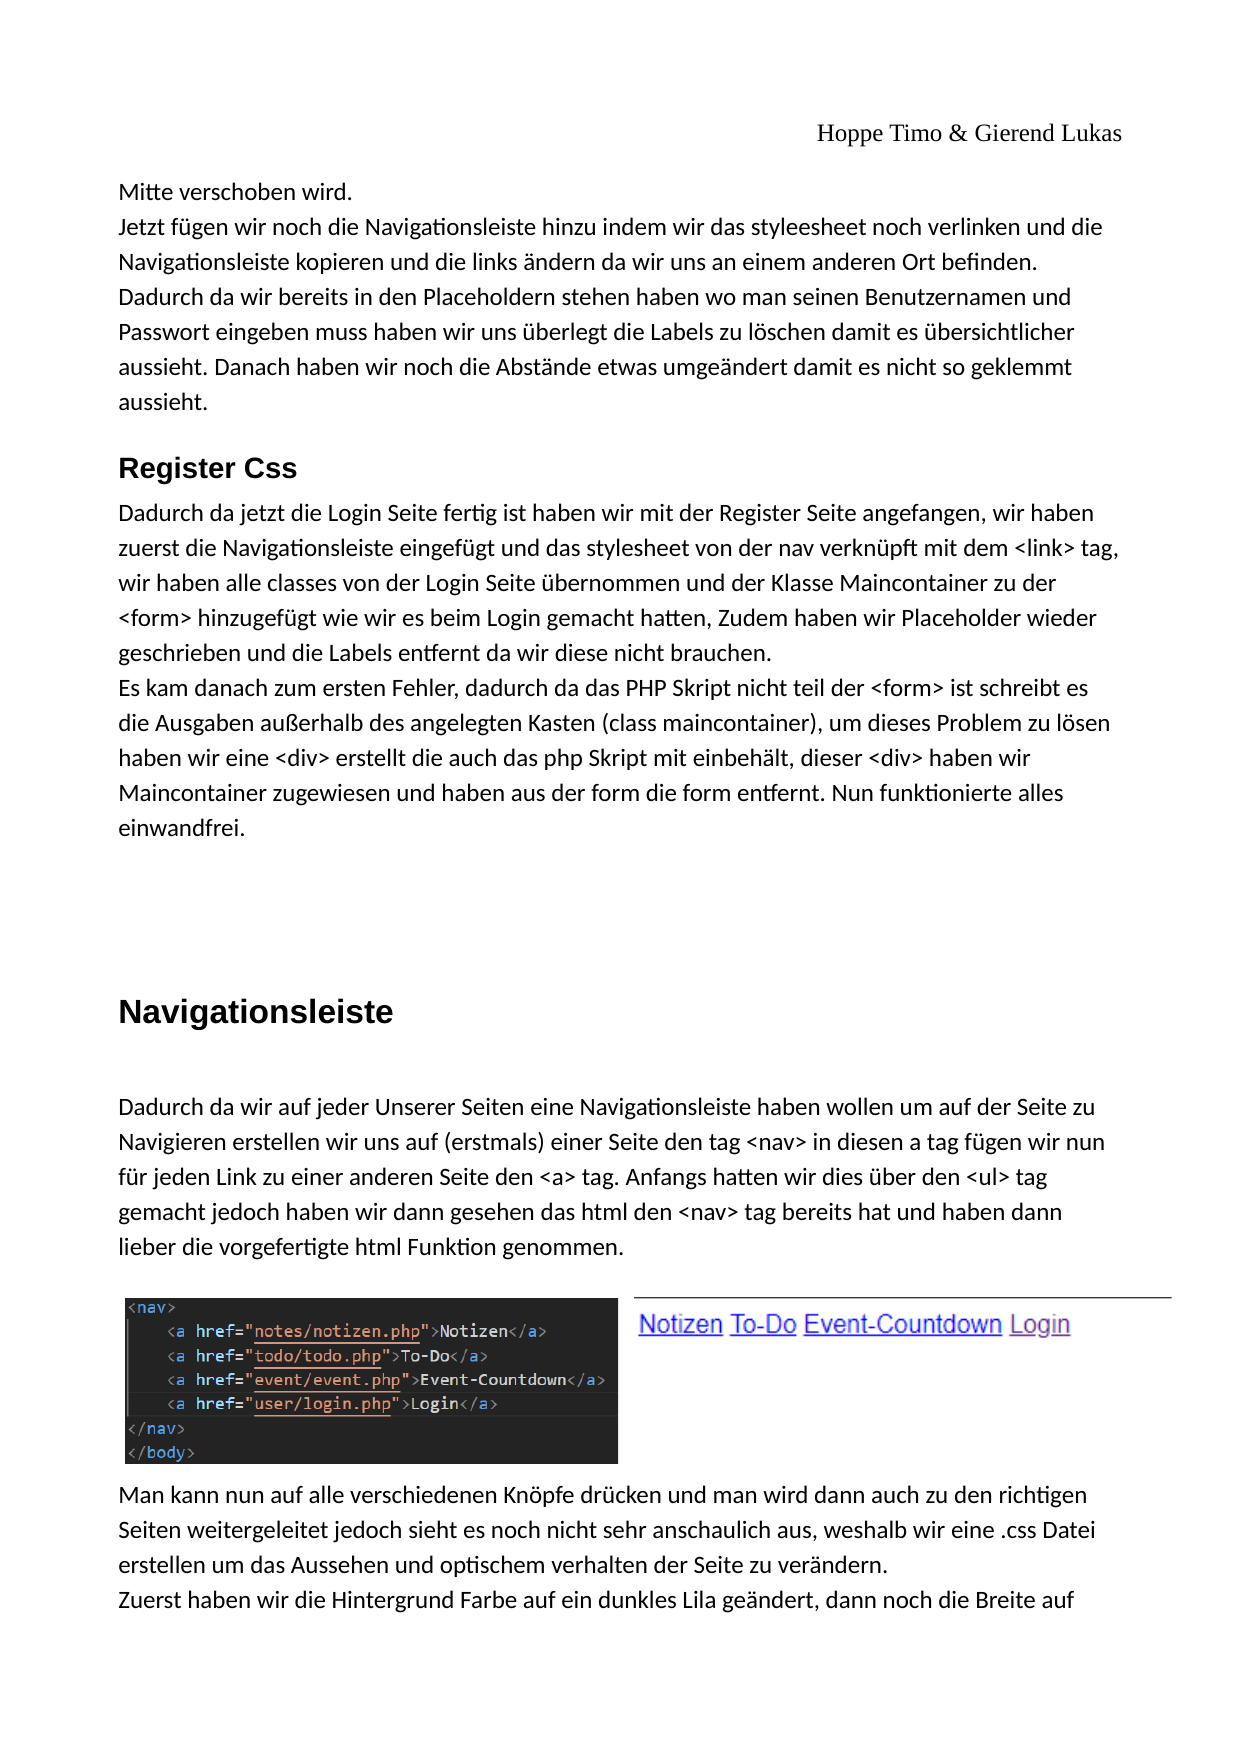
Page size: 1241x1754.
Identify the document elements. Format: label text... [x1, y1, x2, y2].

subtitle Register Css [118, 451, 1122, 484]
text Dadurch da wir auf jeder Unserer Seiten eine Navigationsleiste haben wollen um auf der Seite zu Navigieren erstellen wir uns auf (erstmals) einer Seite den tag <nav> in diesen a tag fügen wir nun für jeden Link zu einer anderen Seite den <a> tag. Anfangs hatten wir dies über den <ul> tag gemacht jedoch haben wir dann gesehen das html den <nav> tag bereits hat und haben dann lieber die vorgefertigte html Funktion genommen. [118, 1091, 1122, 1262]
text Mitte verschoben wird. Jetzt fügen wir noch die Navigationsleiste hinzu indem wir das styleesheet noch verlinken und die Navigationsleiste kopieren und die links ändern da wir uns an einem anderen Ort befinden. Dadurch da wir bereits in den Placeholdern stehen haben wo man seinen Benutzernamen und Passwort eingeben muss haben wir uns überlegt die Labels zu löschen damit es übersichtlicher aussieht. Danach haben wir noch die Abstände etwas umgeändert damit es nicht so geklemmt aussieht. [118, 176, 1122, 417]
picture [634, 1297, 1172, 1393]
text Dadurch da jetzt die Login Seite fertig ist haben wir mit der Register Seite angefangen, wir haben zuerst die Navigationsleiste eingefügt und das stylesheet von der nav verknüpft mit dem <link> tag, wir haben alle classes von der Login Seite übernommen und der Klasse Maincontainer zu der <form> hinzugefügt wie wir es beim Login gemacht hatten, Zudem haben wir Placeholder wieder geschrieben und die Labels entfernt da wir diese nicht brauchen. Es kam danach zum ersten Fehler, dadurch da das PHP Skript nicht teil der <form> ist schreibt es die Ausgaben außerhalb des angelegten Kasten (class maincontainer), um dieses Problem zu lösen haben wir eine <div> erstellt die auch das php Skript mit einbehält, dieser <div> haben wir Maincontainer zugewiesen und haben aus der form die form entfernt. Nun funktionierte alles einwandfrei. [118, 497, 1122, 875]
text Man kann nun auf alle verschiedenen Knöpfe drücken und man wird dann auch zu den richtigen Seiten weitergeleitet jedoch sieht es noch nicht sehr anschaulich aus, weshalb wir eine .css Datei erstellen um das Aussehen und optischem verhalten der Seite zu verändern. Zuerst haben wir die Hintergrund Farbe auf ein dunkles Lila geändert, dann noch die Breite auf [118, 1479, 1122, 1614]
picture [125, 1298, 619, 1464]
subtitle Navigationsleiste [118, 915, 1122, 1031]
